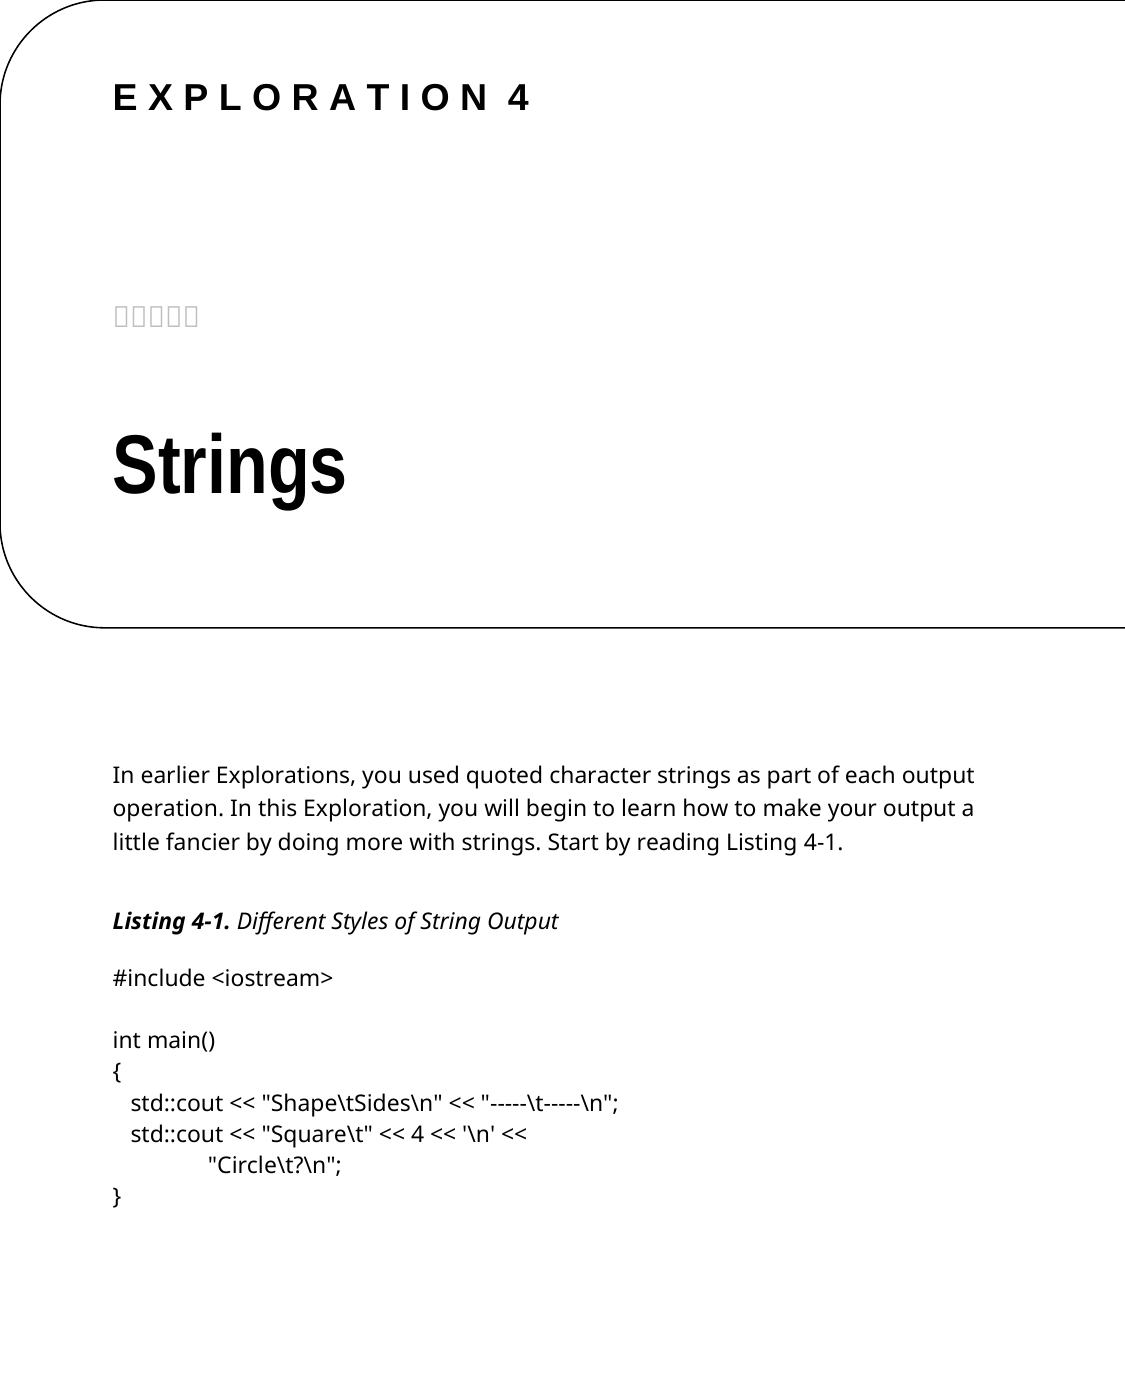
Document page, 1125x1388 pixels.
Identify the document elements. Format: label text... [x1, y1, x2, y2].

text In earlier Explorations, you used quoted character strings as part of each output operation. In this Exploration, you will begin to learn how to make your output a little fancier by doing more with strings. Start by reading Listing 4-1. [112, 757, 1012, 857]
text std::cout << "Square\t" << 4 << '\n' << [112, 1118, 1012, 1149]
text } [112, 1180, 1012, 1212]
text #include <iostream> [112, 962, 1012, 993]
title Strings [112, 416, 1012, 511]
text std::cout << "Shape\tSides\n" << "-----\t-----\n"; [112, 1087, 1012, 1118]
text { [112, 1055, 1012, 1087]
text "Circle\t?\n"; [112, 1149, 1012, 1180]
text int main() [112, 1024, 1012, 1055]
text Listing 4-1. Different Styles of String Output [112, 905, 1012, 936]
